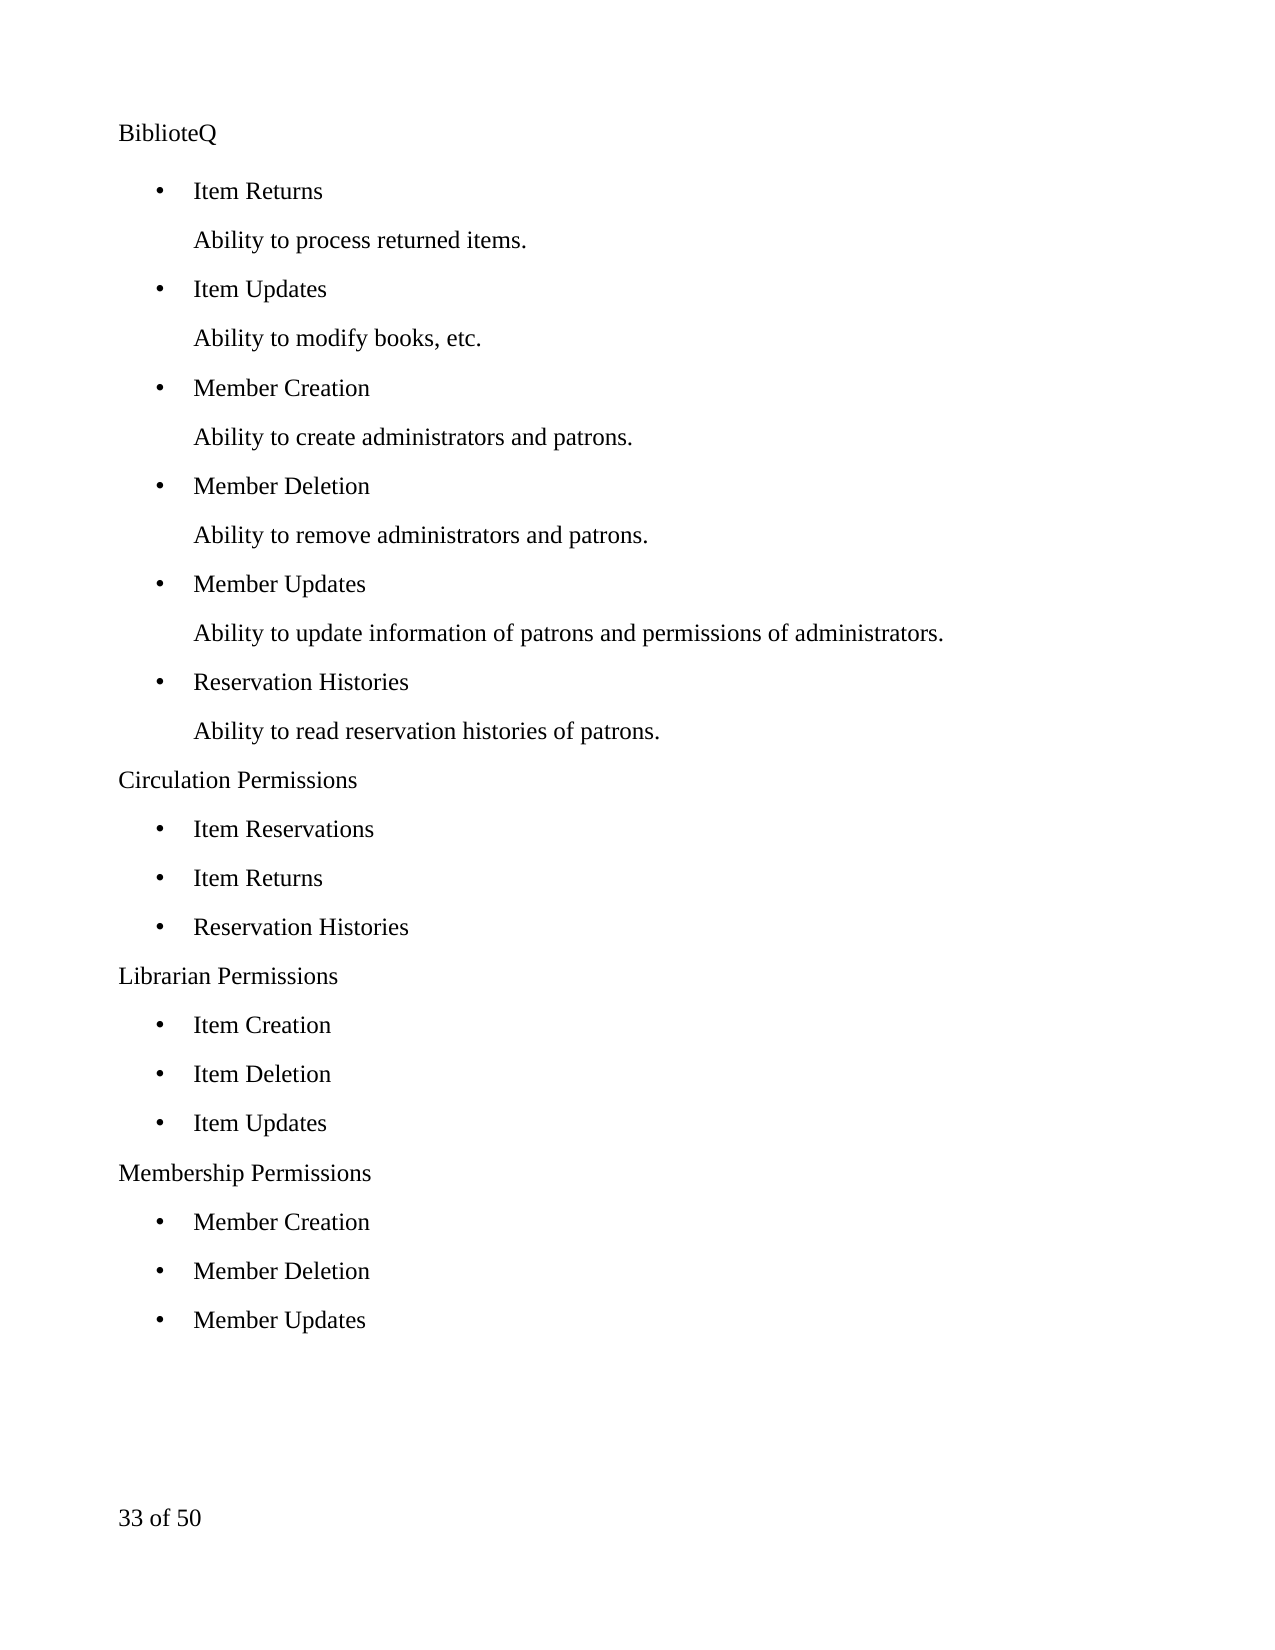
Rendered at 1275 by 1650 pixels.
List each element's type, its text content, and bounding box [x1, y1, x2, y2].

text Circulation Permissions [118, 765, 1157, 794]
list Member Creation [156, 373, 1157, 401]
list Member Creation [156, 1207, 1157, 1235]
text Librarian Permissions [118, 961, 1157, 990]
list Member Updates [156, 569, 1157, 598]
list Reservation Histories [156, 912, 1157, 941]
list Member Updates [156, 1305, 1157, 1333]
list Member Deletion [156, 471, 1157, 499]
list Item Updates [156, 274, 1157, 303]
list Ability to update information of patrons and permissions of administrators. [156, 618, 1157, 647]
list Reservation Histories [156, 667, 1157, 696]
list Ability to read reservation histories of patrons. [156, 716, 1157, 745]
list Item Reservations [156, 814, 1157, 843]
list Item Deletion [156, 1059, 1157, 1088]
list Ability to modify books, etc. [156, 323, 1157, 352]
list Member Deletion [156, 1256, 1157, 1284]
list Item Returns [156, 176, 1157, 205]
list Item Updates [156, 1108, 1157, 1137]
list Item Creation [156, 1010, 1157, 1039]
text Membership Permissions [118, 1158, 1157, 1186]
list Ability to process returned items. [156, 225, 1157, 254]
list Ability to remove administrators and patrons. [156, 520, 1157, 548]
list Ability to create administrators and patrons. [156, 422, 1157, 450]
list Item Returns [156, 863, 1157, 892]
